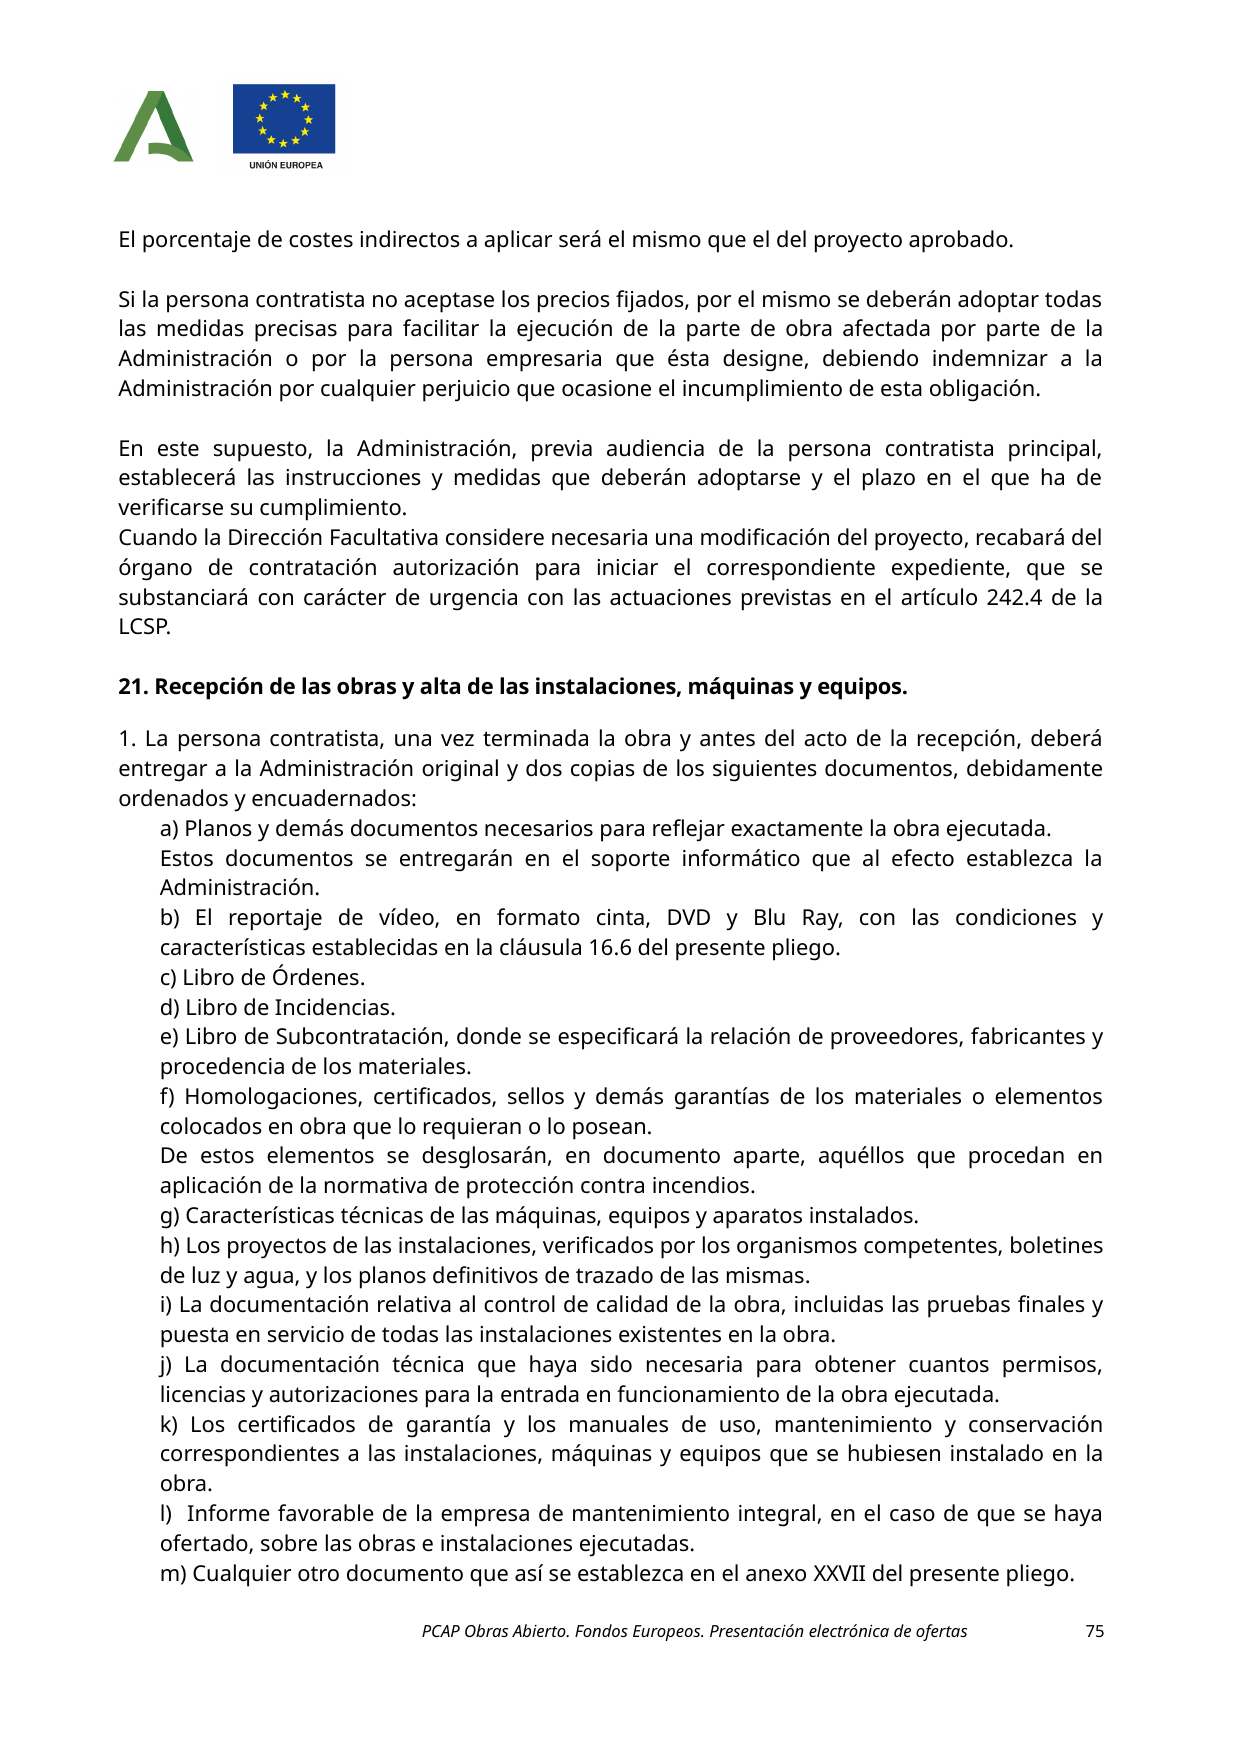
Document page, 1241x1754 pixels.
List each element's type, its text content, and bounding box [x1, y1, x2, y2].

text 1. La persona contratista, una vez terminada la obra y antes del acto de la recepción, deberá entregar a la Administración original y dos copias de los siguientes documentos, debidamente ordenados y encuadernados: [118, 723, 1104, 813]
text 21. Recepción de las obras y alta de las instalaciones, máquinas y equipos. [118, 671, 1104, 701]
text m) Cualquier otro documento que así se establezca en el anexo XXVII del presente pliego. [159, 1558, 1104, 1587]
text i) La documentación relativa al control de calidad de la obra, incluidas las pruebas finales y puesta en servicio de todas las instalaciones existentes en la obra. [159, 1289, 1104, 1349]
text g) Características técnicas de las máquinas, equipos y aparatos instalados. [159, 1200, 1104, 1230]
text k) Los certificados de garantía y los manuales de uso, mantenimiento y conservación correspondientes a las instalaciones, máquinas y equipos que se hubiesen instalado en la obra. [159, 1409, 1104, 1498]
text c) Libro de Órdenes. [159, 962, 1104, 992]
text j) La documentación técnica que haya sido necesaria para obtener cuantos permisos, licencias y autorizaciones para la entrada en funcionamiento de la obra ejecutada. [159, 1349, 1104, 1409]
text Cuando la Dirección Facultativa considere necesaria una modificación del proyecto, recabará del órgano de contratación autorización para iniciar el correspondiente expediente, que se substanciará con carácter de urgencia con las actuaciones previstas en el artículo 242.4 de la LCSP. [118, 522, 1104, 641]
text b) El reportaje de vídeo, en formato cinta, DVD y Blu Ray, con las condiciones y características establecidas en la cláusula 16.6 del presente pliego. [159, 902, 1104, 962]
text l) Informe favorable de la empresa de mantenimiento integral, en el caso de que se haya ofertado, sobre las obras e instalaciones ejecutadas. [159, 1498, 1104, 1558]
text El porcentaje de costes indirectos a aplicar será el mismo que el del proyecto aprobado. [118, 224, 1104, 254]
text Estos documentos se entregarán en el soporte informático que al efecto establezca la Administración. [159, 843, 1104, 902]
text h) Los proyectos de las instalaciones, verificados por los organismos competentes, boletines de luz y agua, y los planos definitivos de trazado de las mismas. [159, 1230, 1104, 1289]
text d) Libro de Incidencias. [159, 992, 1104, 1021]
picture [109, 86, 198, 166]
text De estos elementos se desglosarán, en documento aparte, aquéllos que procedan en aplicación de la normativa de protección contra incendios. [159, 1141, 1104, 1200]
text Si la persona contratista no aceptase los precios fijados, por el mismo se deberán adoptar todas las medidas precisas para facilitar la ejecución de la parte de obra afectada por parte de la Administración o por la persona empresaria que ésta designe, debiendo indemnizar a la Administración por cualquier perjuicio que ocasione el incumplimiento de esta obligación. [118, 284, 1104, 403]
text a) Planos y demás documentos necesarios para reflejar exactamente la obra ejecutada. [159, 813, 1104, 843]
text e) Libro de Subcontratación, donde se especificará la relación de proveedores, fabricantes y procedencia de los materiales. [159, 1021, 1104, 1081]
text En este supuesto, la Administración, previa audiencia de la persona contratista principal, establecerá las instrucciones y medidas que deberán adoptarse y el plazo en el que ha de verificarse su cumplimiento. [118, 433, 1104, 522]
text f) Homologaciones, certificados, sellos y demás garantías de los materiales o elementos colocados en obra que lo requieran o lo posean. [159, 1081, 1104, 1141]
picture [221, 78, 347, 176]
